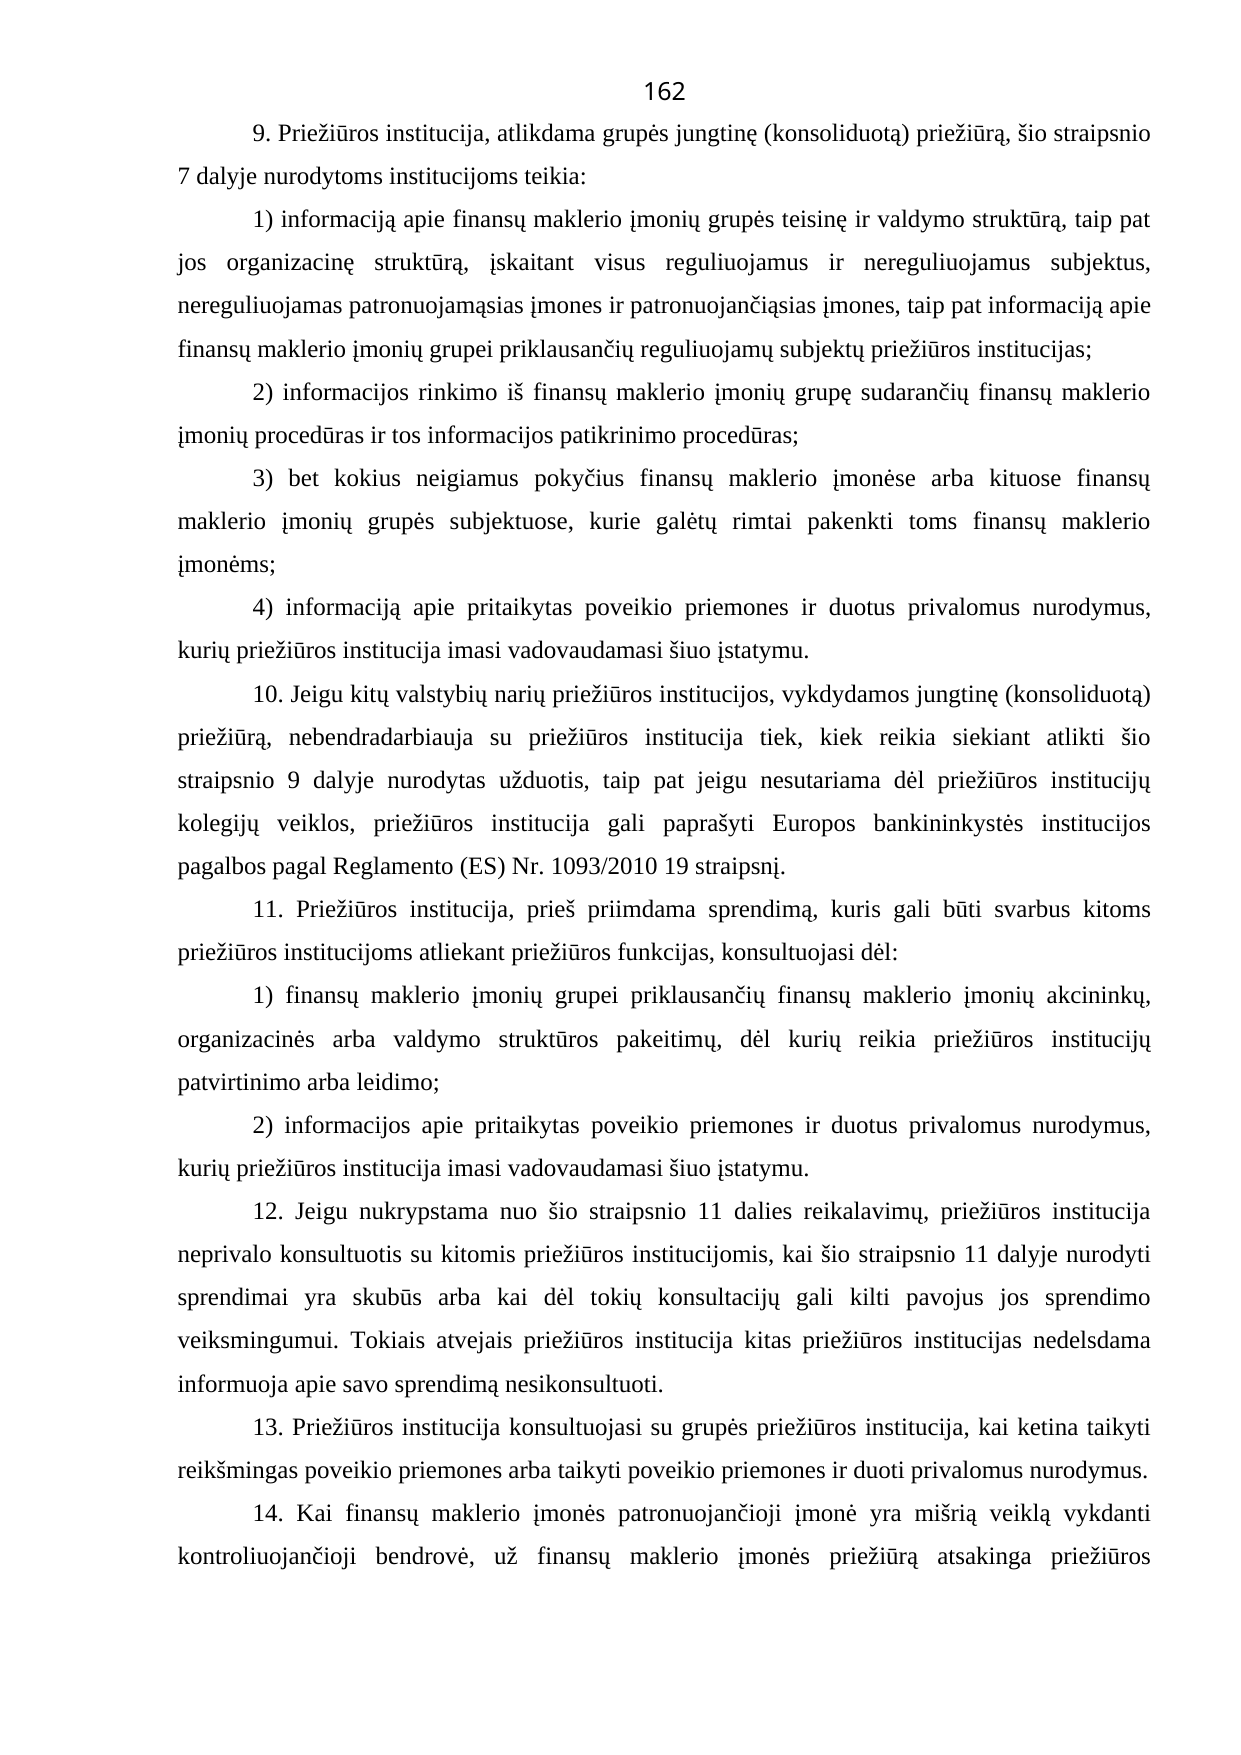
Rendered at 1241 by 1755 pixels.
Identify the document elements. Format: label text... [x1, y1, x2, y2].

text 1) finansų maklerio įmonių grupei priklausančių finansų maklerio įmonių akcininkų, organizacinės arba valdymo struktūros pakeitimų, dėl kurių reikia priežiūros institucijų patvirtinimo arba leidimo; [177, 981, 1152, 1096]
text 12. Jeigu nukrypstama nuo šio straipsnio 11 dalies reikalavimų, priežiūros institucija neprivalo konsultuotis su kitomis priežiūros institucijomis, kai šio straipsnio 11 dalyje nurodyti sprendimai yra skubūs arba kai dėl tokių konsultacijų gali kilti pavojus jos sprendimo veiksmingumui. Tokiais atvejais priežiūros institucija kitas priežiūros institucijas nedelsdama informuoja apie savo sprendimą nesikonsultuoti. [177, 1196, 1152, 1397]
text 2) informacijos rinkimo iš finansų maklerio įmonių grupę sudarančių finansų maklerio įmonių procedūras ir tos informacijos patikrinimo procedūras; [177, 377, 1152, 449]
text 13. Priežiūros institucija konsultuojasi su grupės priežiūros institucija, kai ketina taikyti reikšmingas poveikio priemones arba taikyti poveikio priemones ir duoti privalomus nurodymus. [177, 1412, 1152, 1484]
text 2) informacijos apie pritaikytas poveikio priemones ir duotus privalomus nurodymus, kurių priežiūros institucija imasi vadovaudamasi šiuo įstatymu. [177, 1110, 1152, 1182]
text 1) informaciją apie finansų maklerio įmonių grupės teisinę ir valdymo struktūrą, taip pat jos organizacinę struktūrą, įskaitant visus reguliuojamus ir nereguliuojamus subjektus, nereguliuojamas patronuojamąsias įmones ir patronuojančiąsias įmones, taip pat informaciją apie finansų maklerio įmonių grupei priklausančių reguliuojamų subjektų priežiūros institucijas; [177, 204, 1152, 362]
text 9. Priežiūros institucija, atlikdama grupės jungtinę (konsoliduotą) priežiūrą, šio straipsnio 7 dalyje nurodytoms institucijoms teikia: [177, 118, 1152, 190]
text 14. Kai finansų maklerio įmonės patronuojančioji įmonė yra mišrią veiklą vykdanti kontroliuojančioji bendrovė, už finansų maklerio įmonės priežiūrą atsakinga priežiūros [177, 1498, 1152, 1570]
text 11. Priežiūros institucija, prieš priimdama sprendimą, kuris gali būti svarbus kitoms priežiūros institucijoms atliekant priežiūros funkcijas, konsultuojasi dėl: [177, 894, 1152, 966]
text 10. Jeigu kitų valstybių narių priežiūros institucijos, vykdydamos jungtinę (konsoliduotą) priežiūrą, nebendradarbiauja su priežiūros institucija tiek, kiek reikia siekiant atlikti šio straipsnio 9 dalyje nurodytas užduotis, taip pat jeigu nesutariama dėl priežiūros institucijų kolegijų veiklos, priežiūros institucija gali paprašyti Europos bankininkystės institucijos pagalbos pagal Reglamento (ES) Nr. 1093/2010 19 straipsnį. [177, 679, 1152, 880]
text 3) bet kokius neigiamus pokyčius finansų maklerio įmonėse arba kituose finansų maklerio įmonių grupės subjektuose, kurie galėtų rimtai pakenkti toms finansų maklerio įmonėms; [177, 463, 1152, 578]
text 4) informaciją apie pritaikytas poveikio priemones ir duotus privalomus nurodymus, kurių priežiūros institucija imasi vadovaudamasi šiuo įstatymu. [177, 592, 1152, 664]
